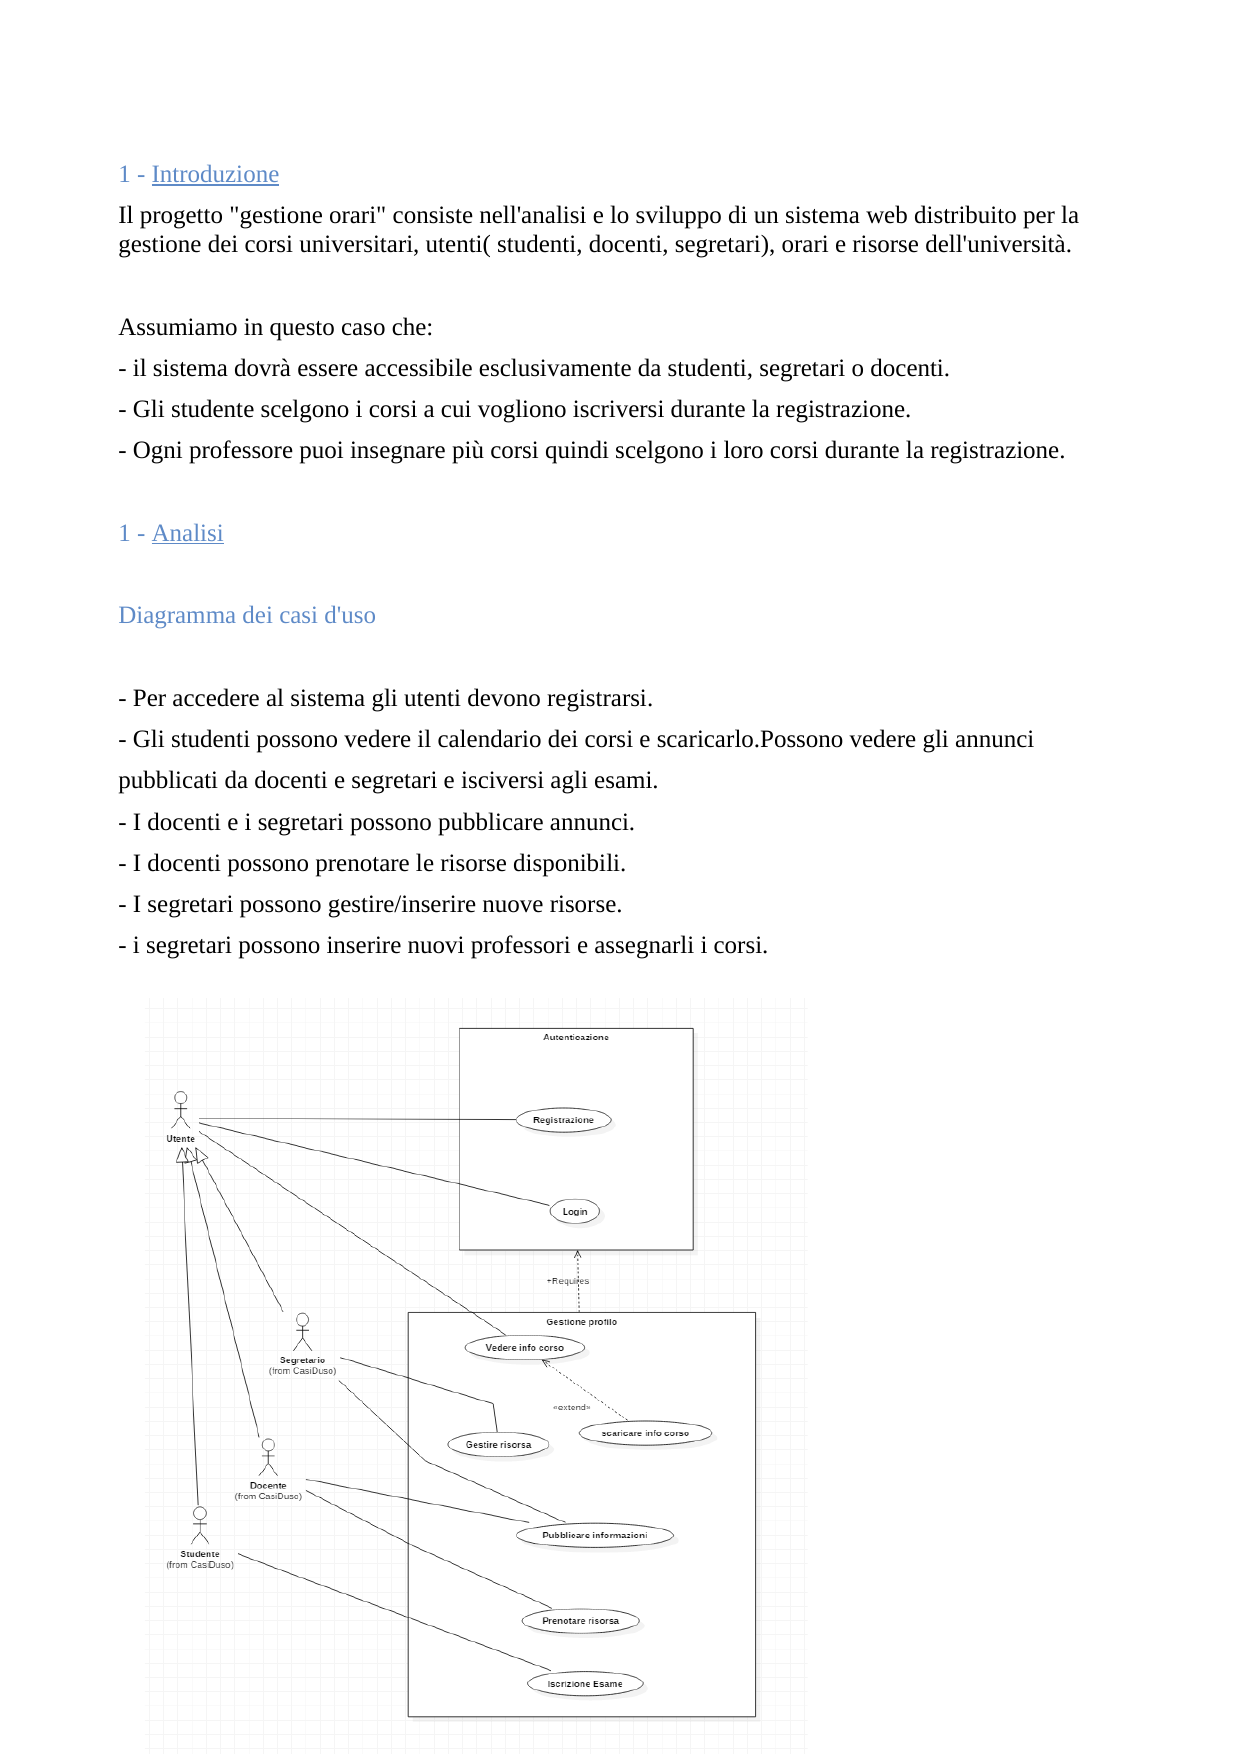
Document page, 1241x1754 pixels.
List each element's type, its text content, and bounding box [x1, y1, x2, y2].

text - il sistema dovrà essere accessibile esclusivamente da studenti, segretari o docenti. [118, 353, 1122, 382]
text - I docenti e i segretari possono pubblicare annunci. [118, 807, 1122, 836]
text - Ogni professore puoi insegnare più corsi quindi scelgono i loro corsi durante la registrazione. [118, 436, 1122, 464]
picture [144, 998, 808, 1754]
text - Per accedere al sistema gli utenti devono registrarsi. [118, 683, 1122, 712]
text Diagramma dei casi d'uso [118, 601, 1122, 629]
text - i segretari possono inserire nuovi professori e assegnarli i corsi. [118, 931, 1122, 959]
text Assumiamo in questo caso che: [118, 312, 1122, 341]
text - Gli studente scelgono i corsi a cui vogliono iscriversi durante la registrazione. [118, 394, 1122, 423]
text - Gli studenti possono vedere il calendario dei corsi e scaricarlo.Possono vedere gli annunci [118, 724, 1122, 753]
text Il progetto "gestione orari" consiste nell'analisi e lo sviluppo di un sistema web distribuito per la gestione dei corsi universitari, utenti( studenti, docenti, segretari), orari e risorse dell'università. [118, 201, 1122, 258]
text - I segretari possono gestire/inserire nuove risorse. [118, 889, 1122, 918]
text 1 - Analisi [118, 518, 1122, 547]
text 1 - Introduzione [118, 159, 1122, 188]
text pubblicati da docenti e segretari e isciversi agli esami. [118, 766, 1122, 794]
text - I docenti possono prenotare le risorse disponibili. [118, 848, 1122, 877]
